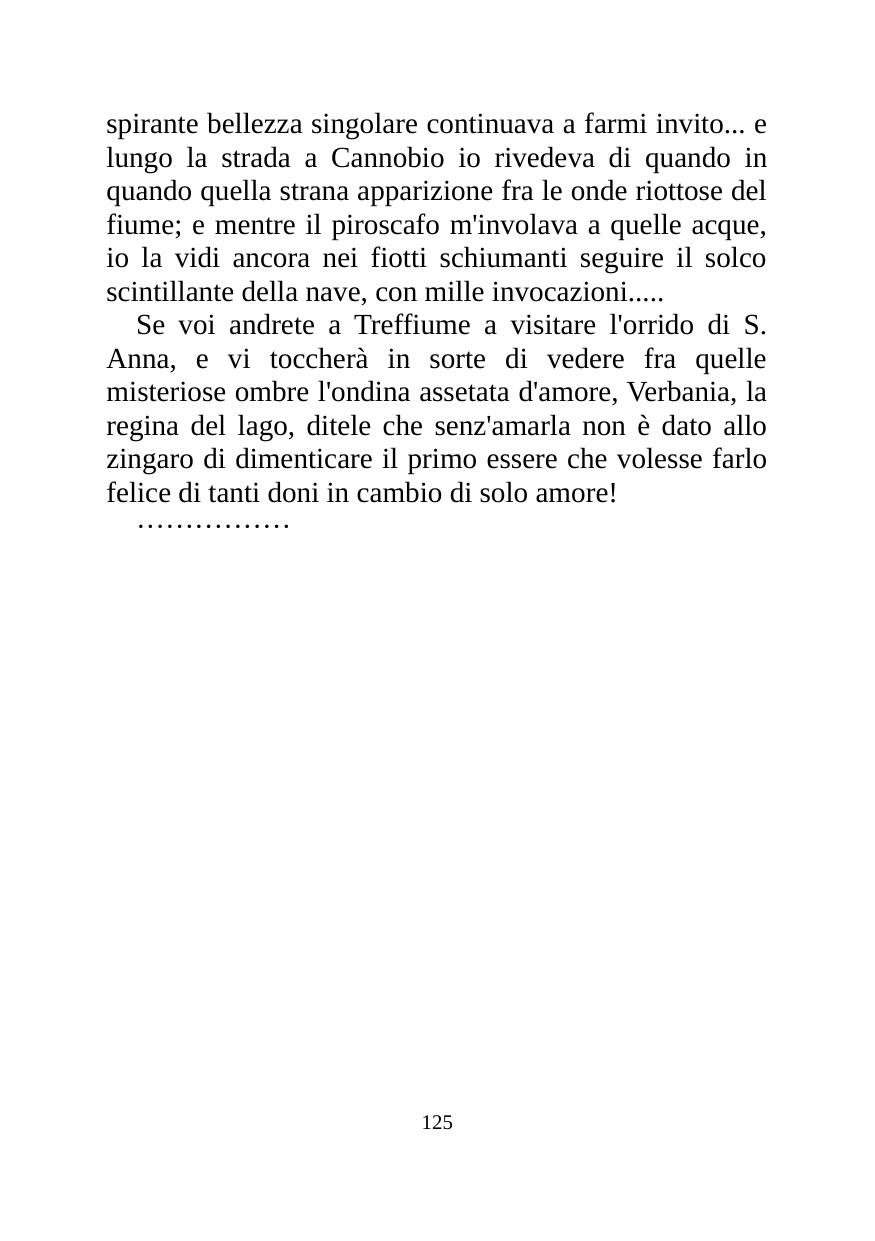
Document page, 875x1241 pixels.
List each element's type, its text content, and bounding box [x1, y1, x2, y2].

text Se voi andrete a Treffiume a visitare l'orrido di S. Anna, e vi toccherà in sorte di vedere fra quelle misteriose ombre l'ondina assetata d'amore, Verbania, la regina del lago, ditele che senz'amarla non è dato allo zingaro di dimenticare il primo essere che volesse farlo felice di tanti doni in cambio di solo amore! [106, 307, 768, 509]
text ················ [106, 509, 768, 542]
text spirante bellezza singolare continuava a farmi invito... e lungo la strada a Cannobio io rivedeva di quando in quando quella strana apparizione fra le onde riottose del fiume; e mentre il piroscafo m'involava a quelle acque, io la vidi ancora nei fiotti schiumanti seguire il solco scintillante della nave, con mille invocazioni..... [106, 106, 768, 307]
